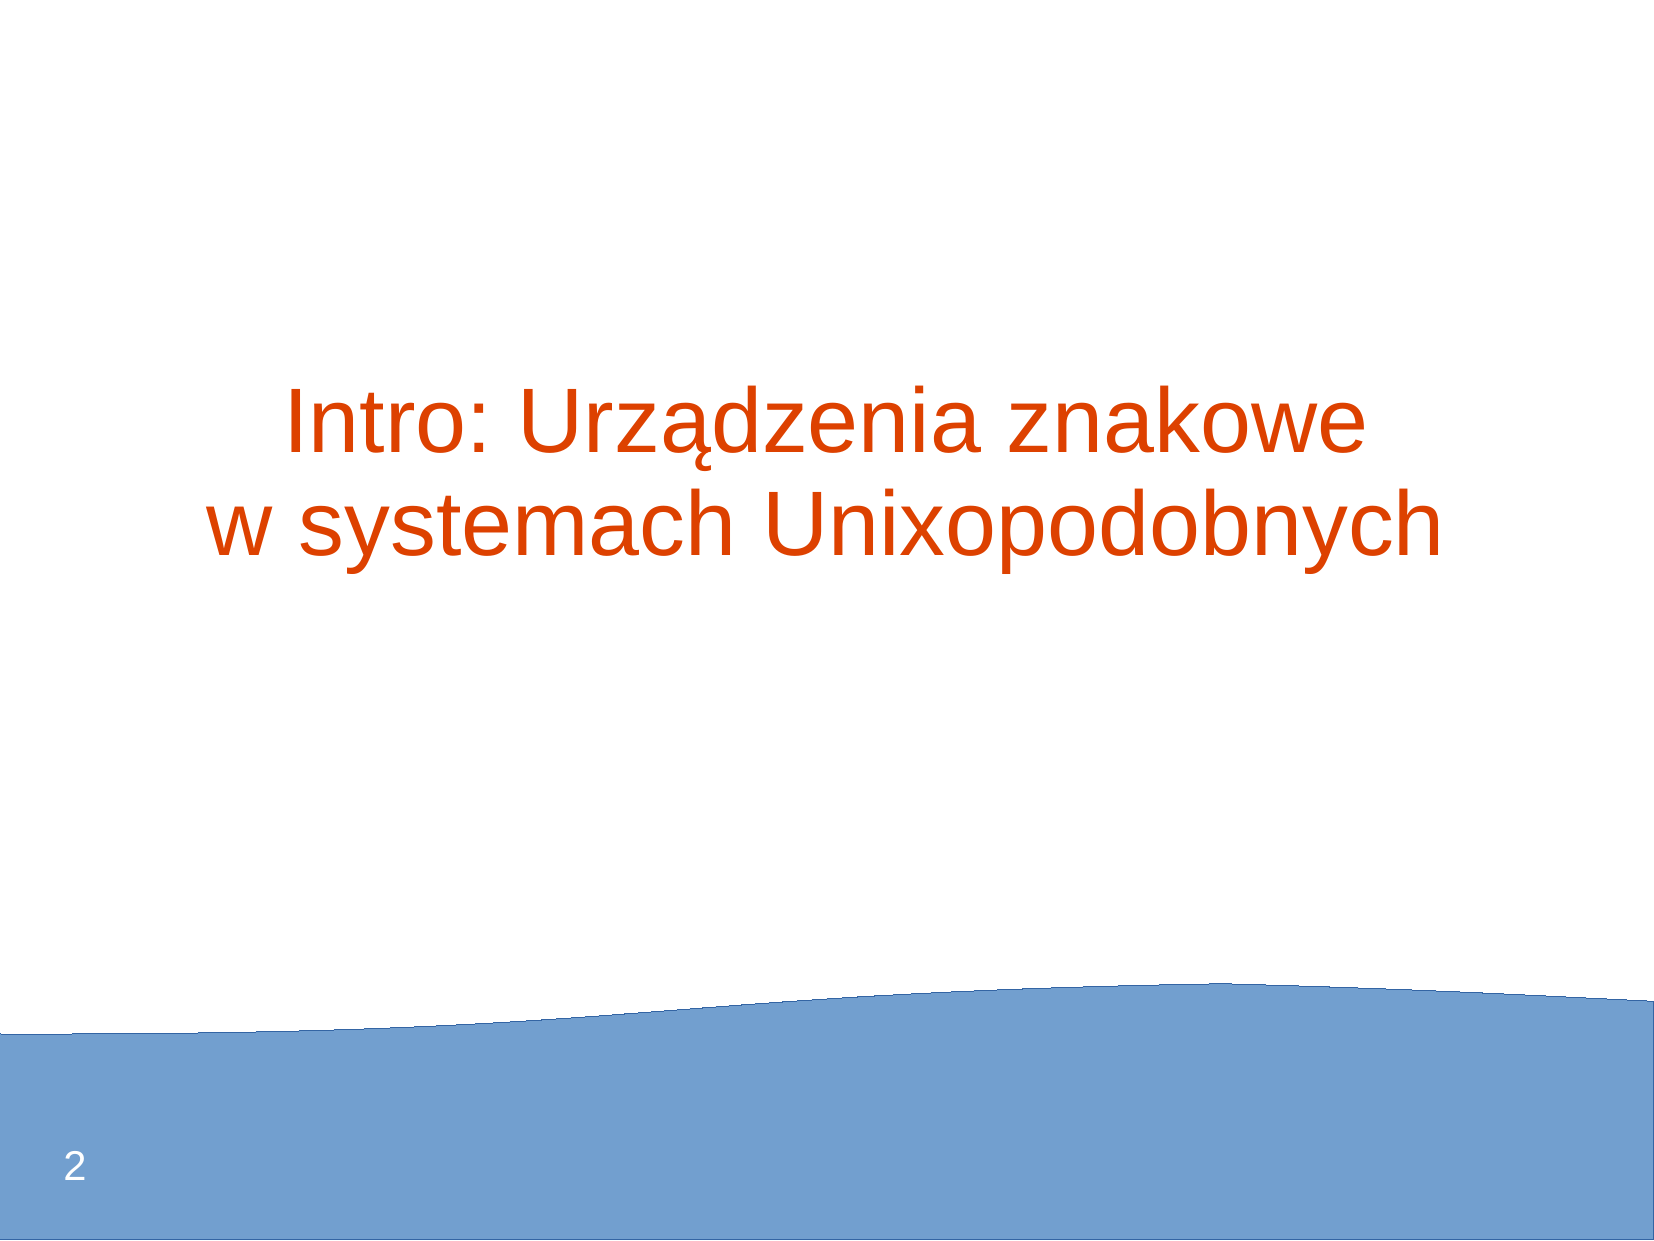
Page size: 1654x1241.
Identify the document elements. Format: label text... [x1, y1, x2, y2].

title Intro: Urządzenia znakowe w systemach Unixopodobnych [0, 354, 1654, 591]
